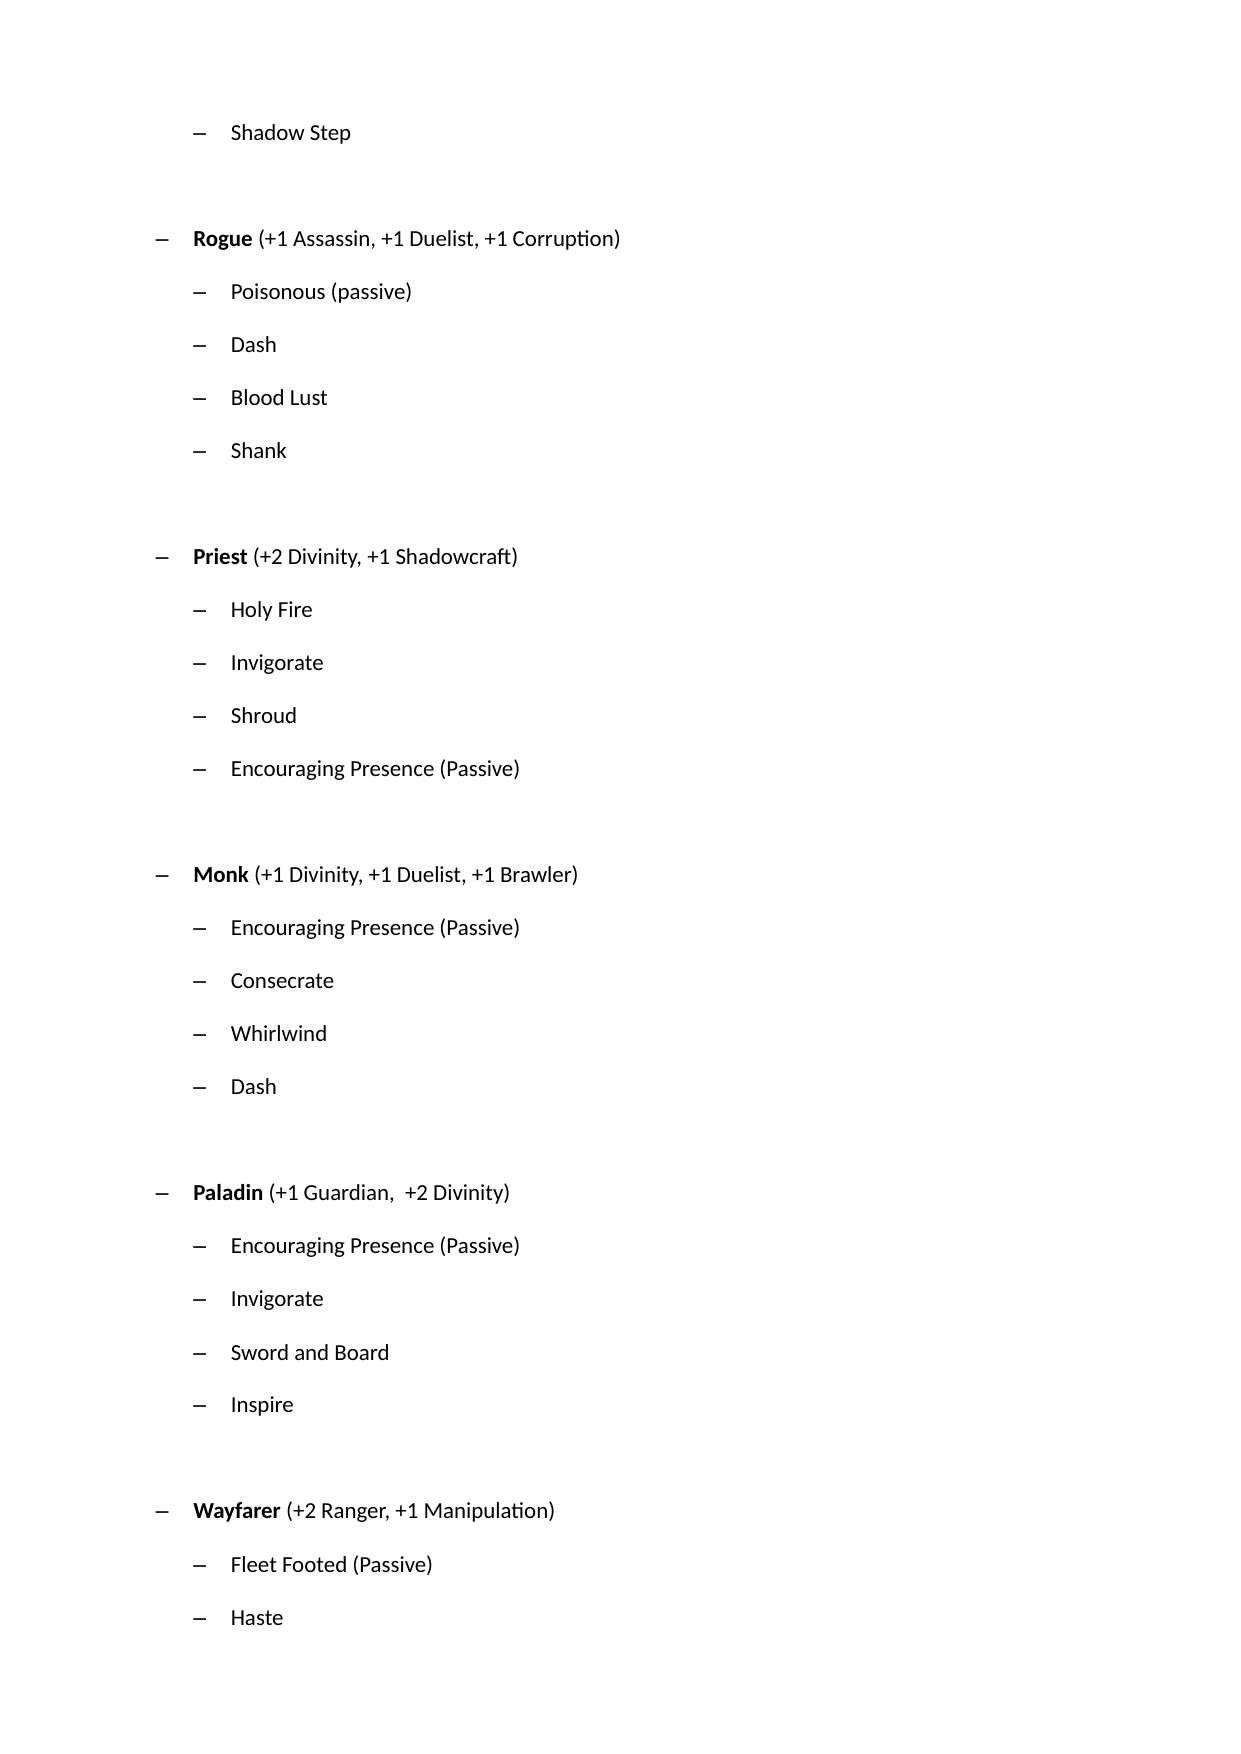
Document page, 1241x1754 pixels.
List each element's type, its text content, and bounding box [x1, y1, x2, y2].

list Dash [193, 1072, 1122, 1101]
list Poisonous (passive) [193, 277, 1122, 305]
list Encouraging Presence (Passive) [193, 754, 1122, 782]
list Consecrate [193, 966, 1122, 994]
list Encouraging Presence (Passive) [193, 913, 1122, 941]
list Whirlwind [193, 1019, 1122, 1047]
list Inspire [193, 1391, 1122, 1419]
list Monk (+1 Divinity, +1 Duelist, +1 Brawler) [156, 860, 1122, 888]
list Holy Fire [193, 595, 1122, 623]
list Paladin (+1 Guardian, +2 Divinity) [156, 1178, 1122, 1207]
list Encouraging Presence (Passive) [193, 1232, 1122, 1259]
list Shadow Step [193, 118, 1122, 146]
list Blood Lust [193, 383, 1122, 411]
list Shank [193, 436, 1122, 464]
list Invigorate [193, 1284, 1122, 1313]
list Dash [193, 330, 1122, 358]
list Wayfarer (+2 Ranger, +1 Manipulation) [156, 1497, 1122, 1525]
list Shroud [193, 701, 1122, 729]
list Priest (+2 Divinity, +1 Shadowcraft) [156, 542, 1122, 570]
list Invigorate [193, 648, 1122, 676]
list Sword and Board [193, 1338, 1122, 1366]
list Rogue (+1 Assassin, +1 Duelist, +1 Corruption) [156, 224, 1122, 252]
list Haste [193, 1603, 1122, 1631]
list Fleet Footed (Passive) [193, 1550, 1122, 1578]
